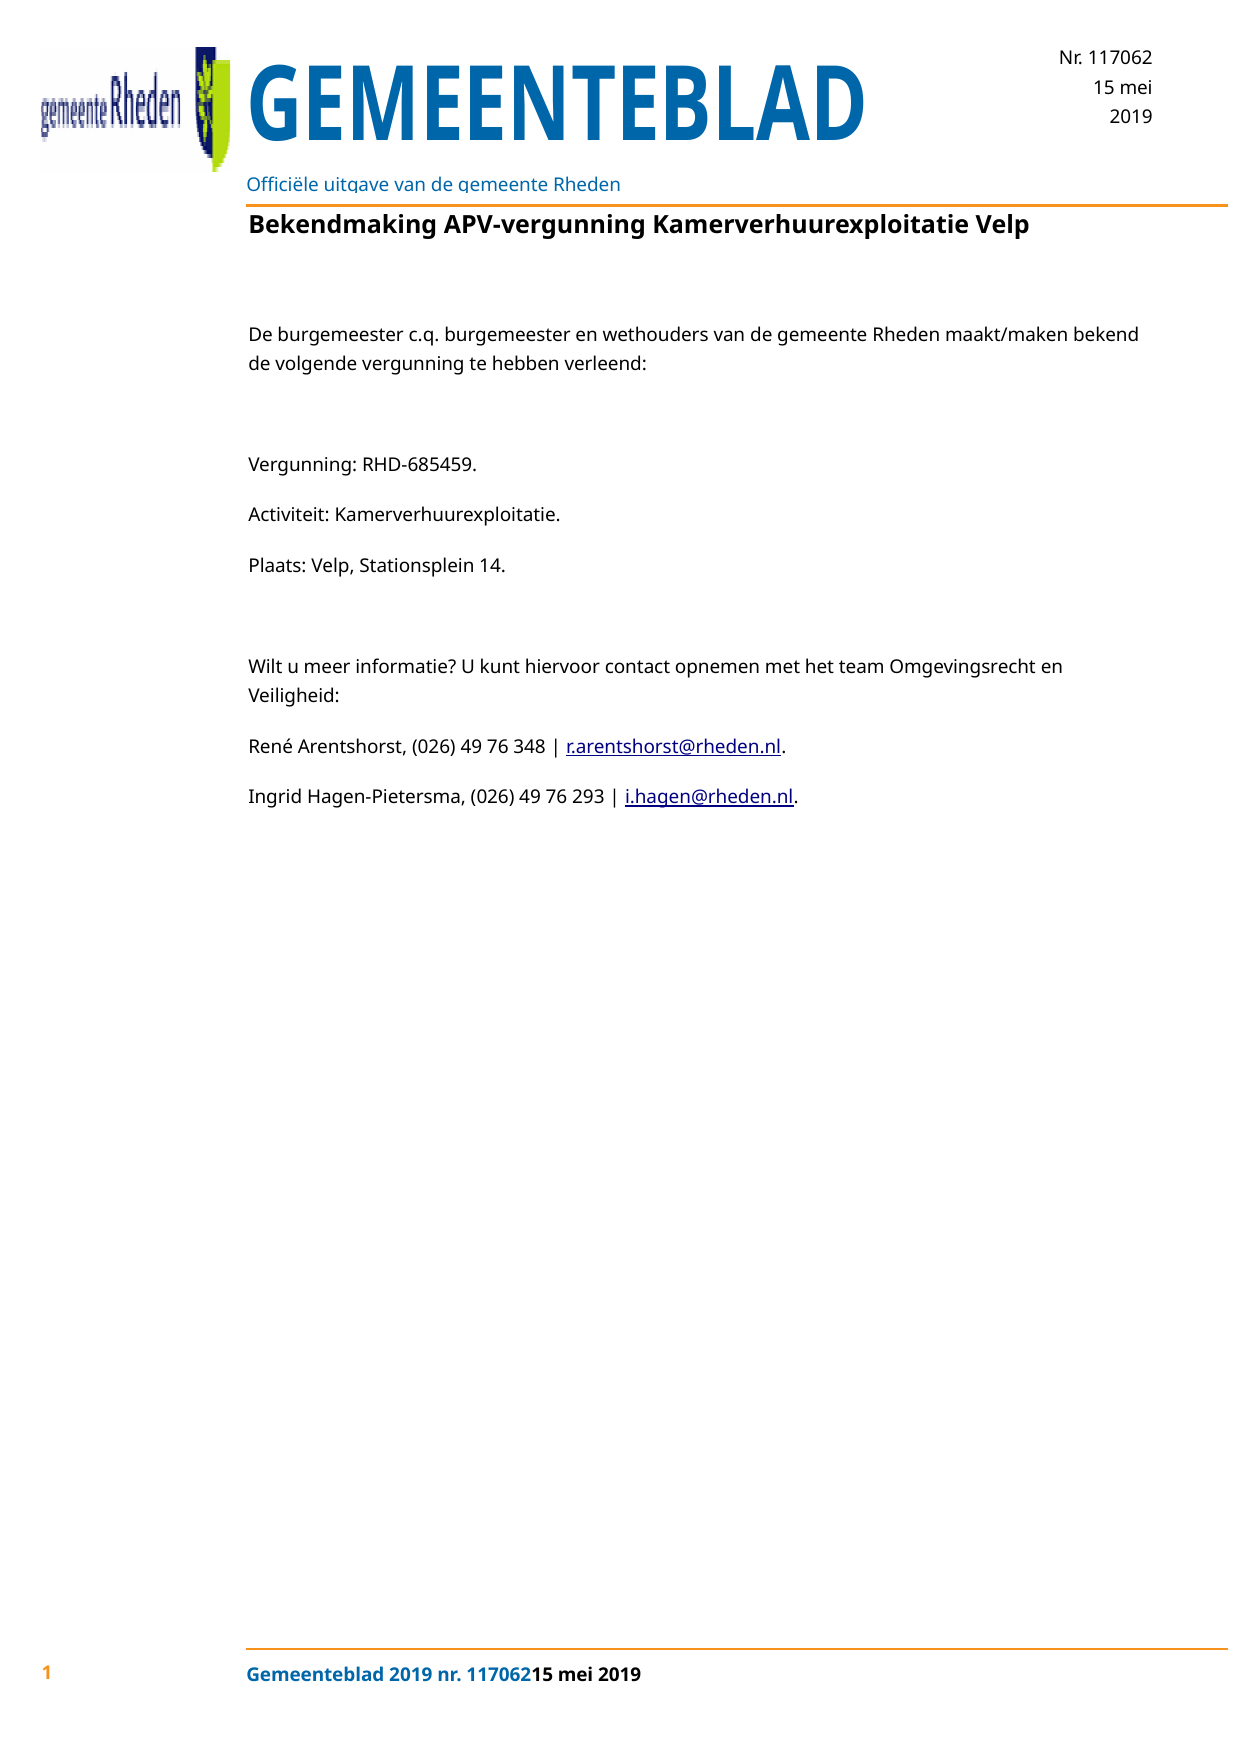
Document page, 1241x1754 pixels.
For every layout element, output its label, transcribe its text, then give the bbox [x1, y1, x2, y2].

text Activiteit: Kamerverhuurexploitatie. [248, 502, 1152, 527]
text Bekendmaking APV-vergunning Kamerverhuurexploitatie Velp [248, 207, 1152, 241]
text Wilt u meer informatie? U kunt hiervoor contact opnemen met het team Omgevingsrecht en Veiligheid: [248, 653, 1152, 708]
text René Arentshorst, (026) 49 76 348 | r.arentshorst@rheden.nl. [248, 733, 1152, 758]
text De burgemeester c.q. burgemeester en wethouders van de gemeente Rheden maakt/maken bekend de volgende vergunning te hebben verleend: [248, 321, 1152, 376]
text Plaats: Velp, Stationsplein 14. [248, 552, 1152, 578]
text Ingrid Hagen-Pietersma, (026) 49 76 293 | i.hagen@rheden.nl. [248, 783, 1152, 809]
text Vergunning: RHD-685459. [248, 451, 1152, 477]
picture [41, 47, 231, 172]
